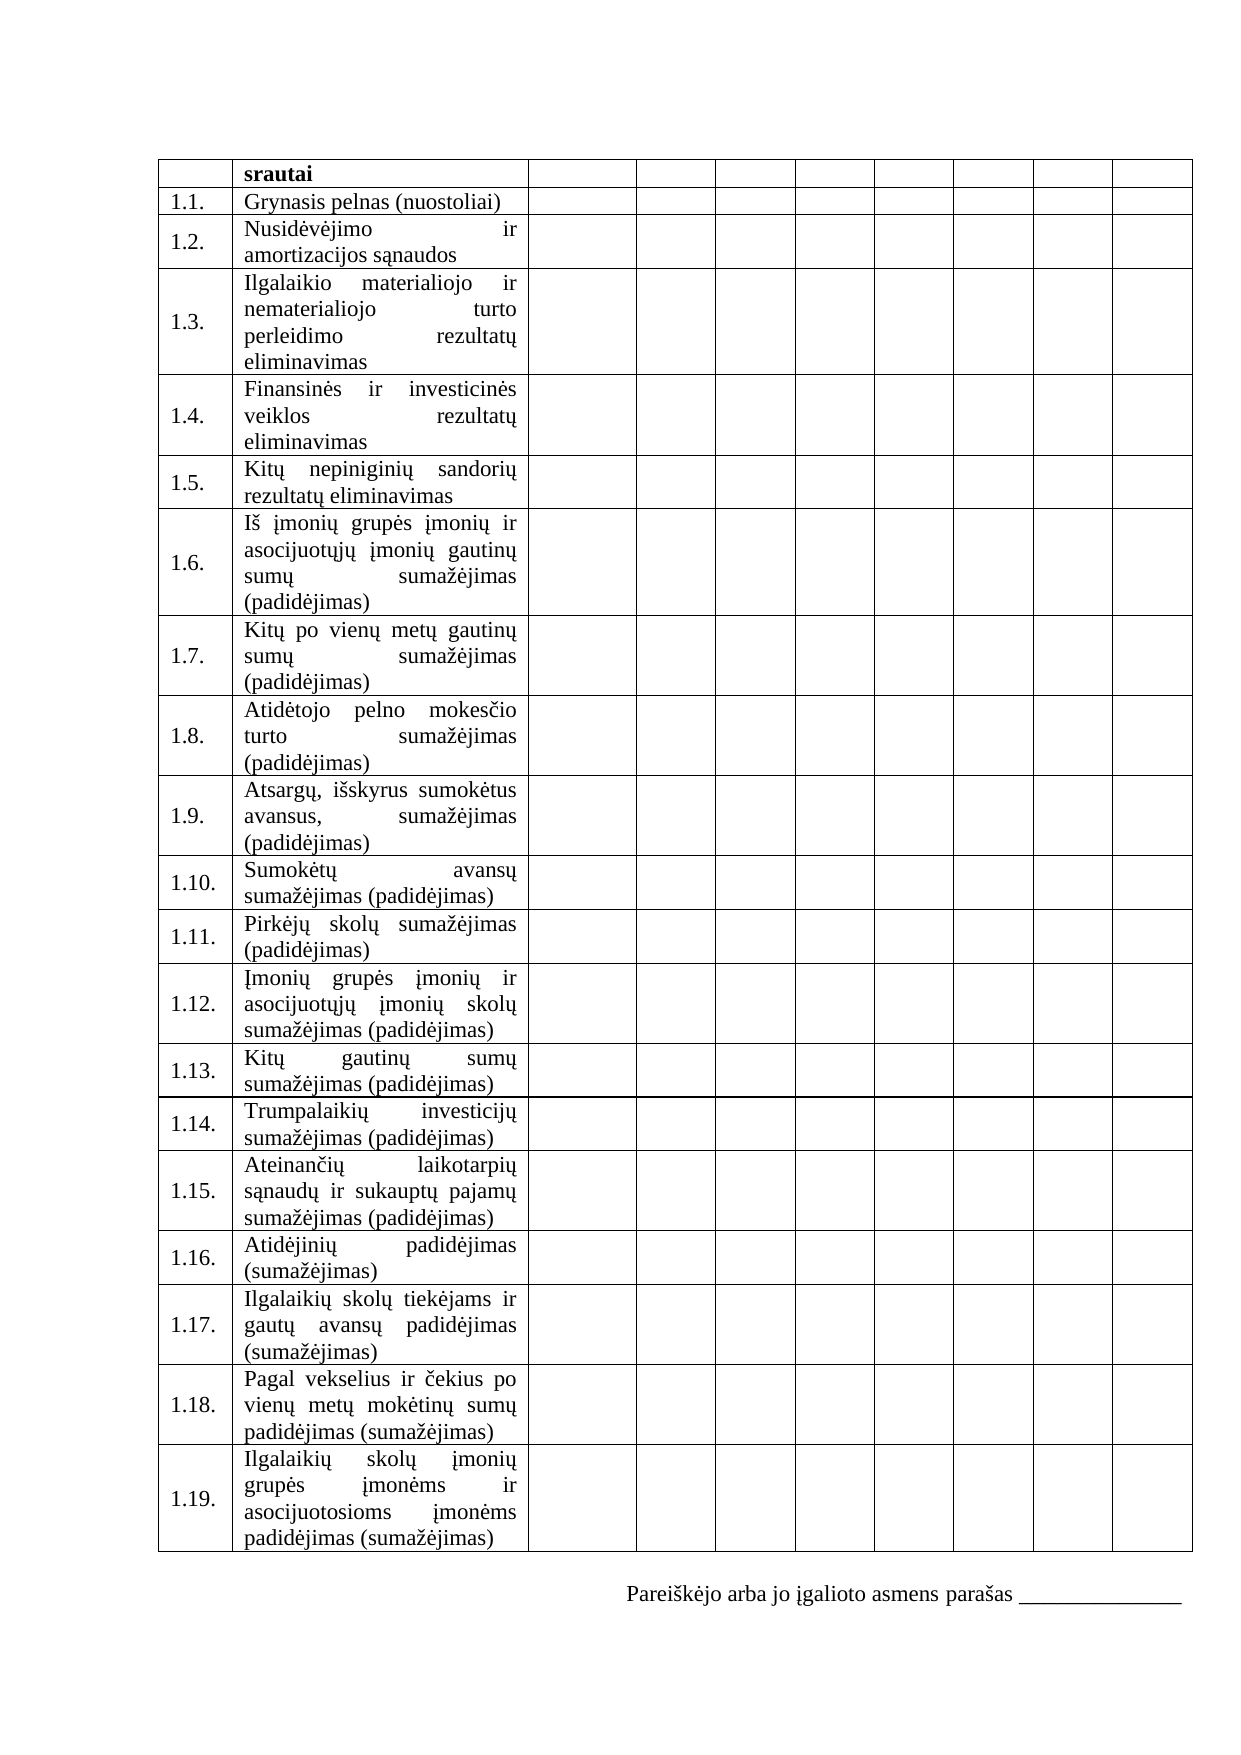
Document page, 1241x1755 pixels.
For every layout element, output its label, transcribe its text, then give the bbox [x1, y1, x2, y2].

table_cell [1034, 1365, 1112, 1444]
table_cell [875, 269, 953, 374]
table_cell [1034, 696, 1112, 775]
table_cell [1113, 696, 1192, 775]
table_cell [529, 856, 636, 909]
table_cell [875, 856, 953, 909]
table_cell [1113, 1365, 1192, 1444]
table_cell Sumokėtų avansų sumažėjimas (padidėjimas) [233, 856, 528, 909]
table_cell [1113, 964, 1192, 1043]
table_cell [875, 616, 953, 695]
table_cell [954, 456, 1033, 508]
table_cell [637, 160, 715, 187]
table_cell [875, 1445, 953, 1551]
table_cell 1.5. [159, 456, 232, 508]
table_cell [1113, 1151, 1192, 1230]
table_cell [716, 964, 795, 1043]
table_cell [529, 269, 636, 374]
table_cell [954, 188, 1033, 214]
table_cell [796, 964, 874, 1043]
table_cell [1113, 160, 1192, 187]
table_cell [637, 856, 715, 909]
table_cell 1.4. [159, 375, 232, 454]
table_cell 1.6. [159, 509, 232, 615]
table_cell [875, 696, 953, 775]
table_cell [637, 269, 715, 374]
table_cell 1.16. [159, 1231, 232, 1284]
table_cell [1113, 616, 1192, 695]
table_cell srautai [233, 160, 528, 187]
table_cell [1034, 375, 1112, 454]
table_cell [637, 1365, 715, 1444]
table_cell [716, 1285, 795, 1364]
table_cell [875, 1151, 953, 1230]
table_cell [1113, 910, 1192, 962]
table_cell Atidėjinių padidėjimas (sumažėjimas) [233, 1231, 528, 1284]
table_cell [954, 964, 1033, 1043]
table_cell Ilgalaikių skolų tiekėjams ir gautų avansų padidėjimas (sumažėjimas) [233, 1285, 528, 1364]
table_cell [529, 616, 636, 695]
table_cell [716, 160, 795, 187]
table_cell [529, 509, 636, 615]
table_cell [796, 1231, 874, 1284]
table_cell [637, 616, 715, 695]
table_cell [1034, 160, 1112, 187]
table_cell [796, 1365, 874, 1444]
table_cell [1034, 269, 1112, 374]
table_cell 1.11. [159, 910, 232, 962]
table_cell [716, 910, 795, 962]
table_cell [875, 964, 953, 1043]
table_cell [529, 1285, 636, 1364]
table_cell Kitų nepiniginių sandorių rezultatų eliminavimas [233, 456, 528, 508]
table_cell Įmonių grupės įmonių ir asocijuotųjų įmonių skolų sumažėjimas (padidėjimas) [233, 964, 528, 1043]
table_cell [637, 776, 715, 855]
table_cell [875, 1365, 953, 1444]
table_cell [875, 509, 953, 615]
table_cell [1034, 910, 1112, 962]
table_cell Atidėtojo pelno mokesčio turto sumažėjimas (padidėjimas) [233, 696, 528, 775]
table_cell [796, 1098, 874, 1150]
table_cell [1034, 509, 1112, 615]
table_cell [875, 1231, 953, 1284]
table_cell [1034, 188, 1112, 214]
table_cell [1113, 456, 1192, 508]
table_cell [637, 964, 715, 1043]
table_cell [716, 509, 795, 615]
table_cell Pagal vekselius ir čekius po vienų metų mokėtinų sumų padidėjimas (sumažėjimas) [233, 1365, 528, 1444]
table_cell [637, 1151, 715, 1230]
table_cell Pirkėjų skolų sumažėjimas (padidėjimas) [233, 910, 528, 962]
table_cell [529, 456, 636, 508]
table_cell [954, 1151, 1033, 1230]
table_cell [954, 856, 1033, 909]
table_cell [796, 910, 874, 962]
table_cell [529, 160, 636, 187]
table_cell [1034, 1044, 1112, 1096]
table_cell [1113, 188, 1192, 214]
table_cell [637, 456, 715, 508]
table_cell [1034, 215, 1112, 268]
table_cell [1034, 1445, 1112, 1551]
table_cell [716, 1151, 795, 1230]
table_cell [529, 375, 636, 454]
table_cell [529, 910, 636, 962]
table_cell [637, 215, 715, 268]
table_cell [716, 1365, 795, 1444]
table_cell [796, 375, 874, 454]
table_cell Grynasis pelnas (nuostoliai) [233, 188, 528, 214]
table_cell [796, 696, 874, 775]
table_cell Kitų gautinų sumų sumažėjimas (padidėjimas) [233, 1044, 528, 1096]
table_cell [529, 964, 636, 1043]
table_cell [637, 1285, 715, 1364]
table_cell [637, 1445, 715, 1551]
table_cell [1034, 776, 1112, 855]
table_cell [529, 1151, 636, 1230]
table_cell [1113, 856, 1192, 909]
table_cell [637, 910, 715, 962]
table_cell [529, 1044, 636, 1096]
table_cell [716, 1044, 795, 1096]
table_cell [875, 188, 953, 214]
table_cell [637, 1098, 715, 1150]
table_cell [716, 1445, 795, 1551]
table_cell [716, 375, 795, 454]
table_cell Atsargų, išskyrus sumokėtus avansus, sumažėjimas (padidėjimas) [233, 776, 528, 855]
table_cell [954, 910, 1033, 962]
table_cell [1034, 616, 1112, 695]
table_cell [716, 776, 795, 855]
table_cell [954, 616, 1033, 695]
table_cell [954, 160, 1033, 187]
table_cell [796, 456, 874, 508]
table_cell [954, 1365, 1033, 1444]
table_cell [954, 696, 1033, 775]
table_cell [796, 1445, 874, 1551]
table_cell [875, 456, 953, 508]
table_cell [954, 1044, 1033, 1096]
table_cell Kitų po vienų metų gautinų sumų sumažėjimas (padidėjimas) [233, 616, 528, 695]
table_cell [716, 696, 795, 775]
table_cell [1113, 776, 1192, 855]
table_cell Ateinančių laikotarpių sąnaudų ir sukauptų pajamų sumažėjimas (padidėjimas) [233, 1151, 528, 1230]
table_cell [529, 188, 636, 214]
table_cell 1.2. [159, 215, 232, 268]
table_cell [954, 1098, 1033, 1150]
table_cell Iš įmonių grupės įmonių ir asocijuotųjų įmonių gautinų sumų sumažėjimas (padidėjimas) [233, 509, 528, 615]
table_cell 1.7. [159, 616, 232, 695]
table_cell [637, 1044, 715, 1096]
table_cell Ilgalaikio materialiojo ir nematerialiojo turto perleidimo rezultatų eliminavimas [233, 269, 528, 374]
table_cell [716, 269, 795, 374]
table_cell [1034, 1098, 1112, 1150]
table_cell 1.1. [159, 188, 232, 214]
table_cell [796, 1151, 874, 1230]
table_cell 1.13. [159, 1044, 232, 1096]
table_cell 1.18. [159, 1365, 232, 1444]
table_cell [1034, 856, 1112, 909]
table_cell [529, 1445, 636, 1551]
table_cell [716, 1098, 795, 1150]
table_cell [1113, 1285, 1192, 1364]
table_cell [159, 160, 232, 187]
table_cell 1.15. [159, 1151, 232, 1230]
table_cell [1113, 1044, 1192, 1096]
table_cell Nusidėvėjimo ir amortizacijos sąnaudos [233, 215, 528, 268]
table_cell [716, 1231, 795, 1284]
table_cell [954, 1285, 1033, 1364]
table_cell [1113, 269, 1192, 374]
table_cell [954, 1445, 1033, 1551]
table_cell [796, 1044, 874, 1096]
table_cell [796, 509, 874, 615]
table_cell [796, 856, 874, 909]
table_cell Ilgalaikių skolų įmonių grupės įmonėms ir asocijuotosioms įmonėms padidėjimas (sumažėjimas) [233, 1445, 528, 1551]
table_cell [637, 696, 715, 775]
table_cell [954, 375, 1033, 454]
table_cell [796, 269, 874, 374]
table_cell 1.12. [159, 964, 232, 1043]
table_cell [1113, 1231, 1192, 1284]
table_cell [875, 776, 953, 855]
table_cell 1.9. [159, 776, 232, 855]
table_cell [1113, 509, 1192, 615]
table_cell [875, 375, 953, 454]
table_cell 1.19. [159, 1445, 232, 1551]
table_cell [529, 776, 636, 855]
table_cell [529, 696, 636, 775]
table_cell 1.3. [159, 269, 232, 374]
table_cell [716, 188, 795, 214]
table_cell [637, 509, 715, 615]
table_cell Trumpalaikių investicijų sumažėjimas (padidėjimas) [233, 1098, 528, 1150]
table_cell [796, 215, 874, 268]
table_cell [954, 509, 1033, 615]
table_cell [1113, 375, 1192, 454]
table_cell [637, 375, 715, 454]
table_cell [529, 1231, 636, 1284]
table_cell [716, 616, 795, 695]
table_cell 1.14. [159, 1098, 232, 1150]
table_cell [1113, 1445, 1192, 1551]
table_cell [1113, 215, 1192, 268]
table_cell [1034, 456, 1112, 508]
table_cell 1.8. [159, 696, 232, 775]
table_cell [796, 776, 874, 855]
table_cell [875, 215, 953, 268]
table_cell [529, 215, 636, 268]
table_cell [954, 1231, 1033, 1284]
table_cell 1.10. [159, 856, 232, 909]
table_cell [954, 215, 1033, 268]
table_cell [1034, 1231, 1112, 1284]
table_cell [875, 1285, 953, 1364]
table_cell Finansinės ir investicinės veiklos rezultatų eliminavimas [233, 375, 528, 454]
table_cell [637, 188, 715, 214]
table_cell [1034, 1285, 1112, 1364]
table_cell [716, 456, 795, 508]
table_cell [796, 160, 874, 187]
table_cell [1113, 1098, 1192, 1150]
table_cell [529, 1365, 636, 1444]
table_cell [875, 1044, 953, 1096]
table_cell [954, 776, 1033, 855]
table_cell [875, 910, 953, 962]
table_cell [875, 1098, 953, 1150]
table_cell [954, 269, 1033, 374]
table_cell [1034, 1151, 1112, 1230]
table_cell [637, 1231, 715, 1284]
table_cell [796, 1285, 874, 1364]
table_cell [796, 188, 874, 214]
table_cell [796, 616, 874, 695]
table_cell [716, 856, 795, 909]
table_cell [529, 1098, 636, 1150]
table_cell [716, 215, 795, 268]
table_cell [1034, 964, 1112, 1043]
table_cell [875, 160, 953, 187]
table_cell 1.17. [159, 1285, 232, 1364]
